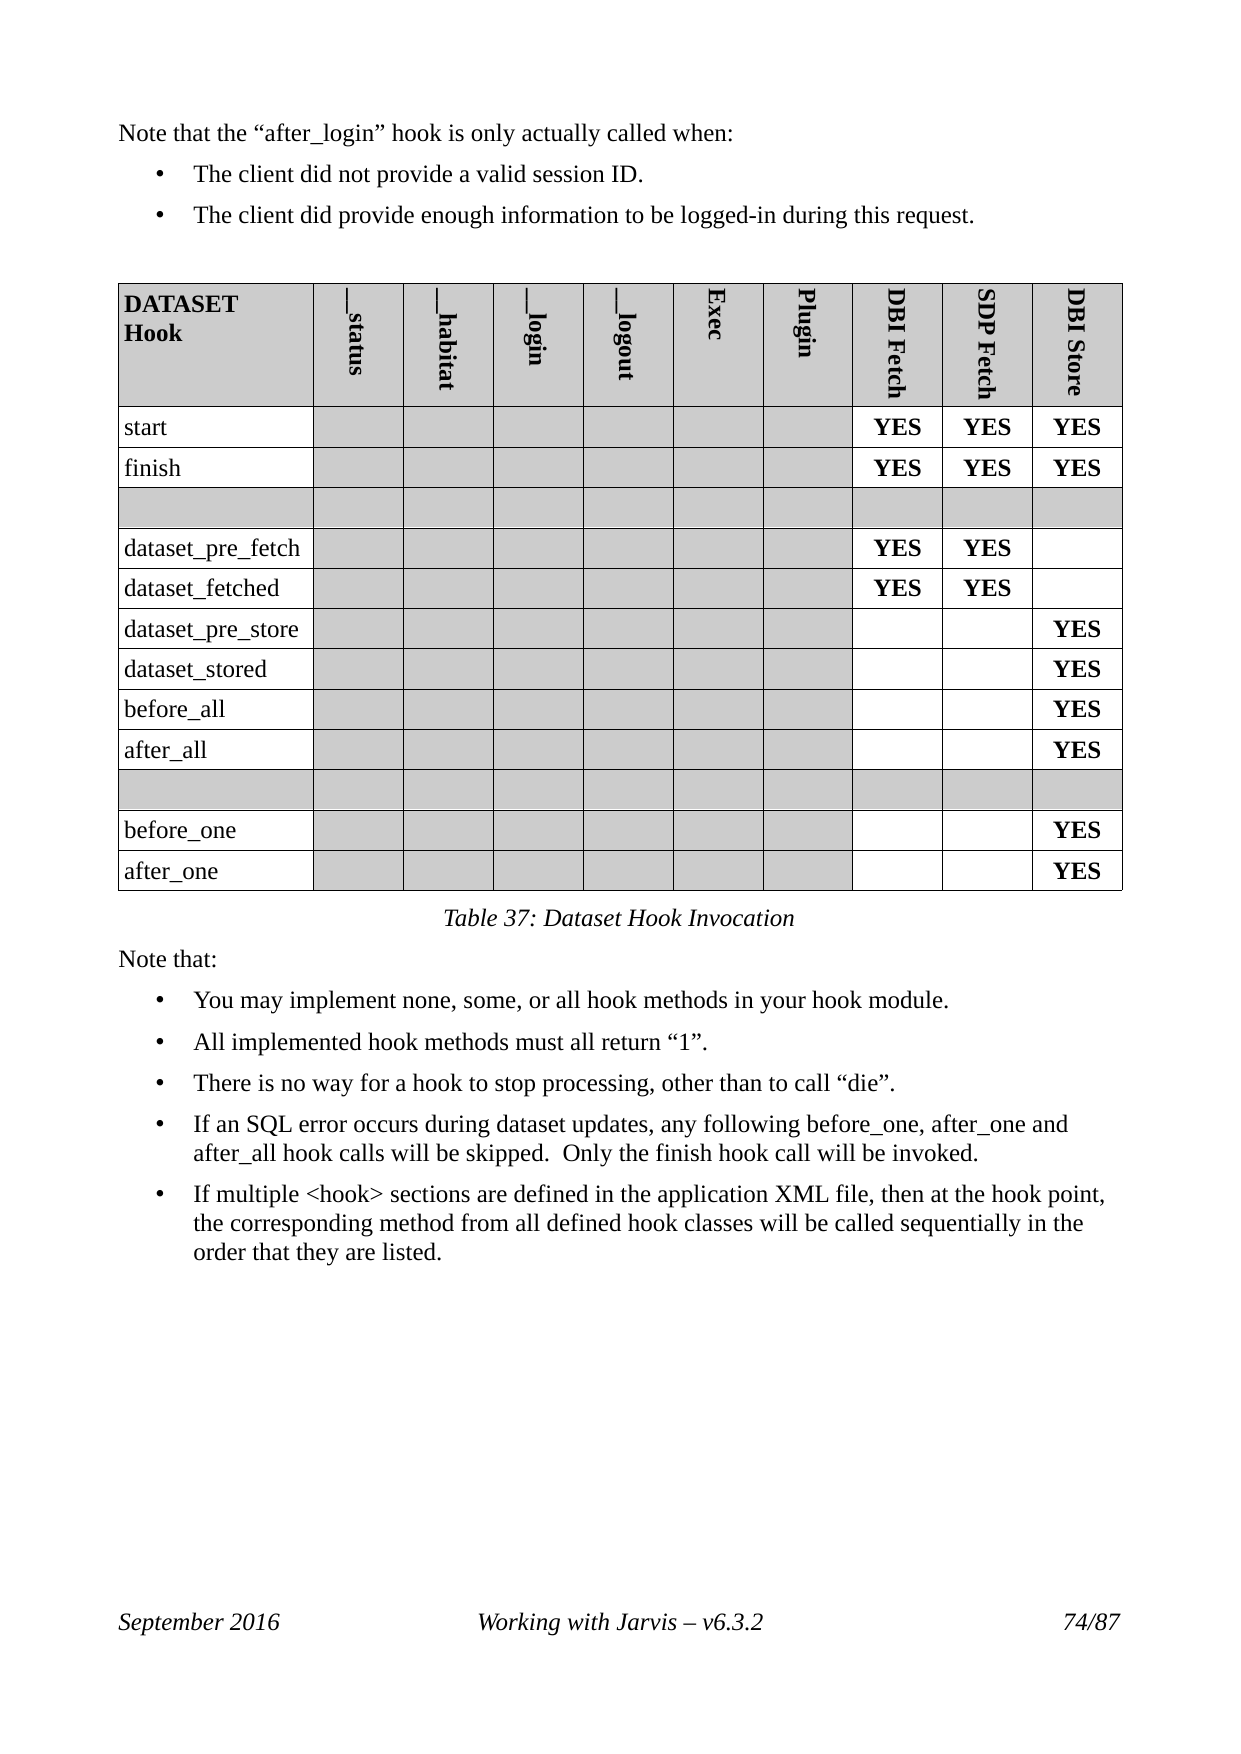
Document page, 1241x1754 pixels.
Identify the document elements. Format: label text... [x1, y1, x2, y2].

table_header SDP Fetch [943, 284, 1032, 406]
table_header Plugin [764, 284, 852, 406]
table_cell after_all [119, 730, 313, 769]
table_cell [404, 609, 493, 648]
table_cell [314, 690, 403, 729]
list If an SQL error occurs during dataset updates, any following before_one, after_one and after_all hook calls will be skipped. Only the finish hook call will be invoked. [156, 1109, 1122, 1167]
table_cell [314, 851, 403, 890]
table_cell [404, 770, 493, 809]
table_cell [494, 569, 583, 608]
table_cell [584, 770, 673, 809]
table_cell YES [1033, 811, 1122, 850]
table_cell [1033, 770, 1122, 809]
table_cell YES [1033, 690, 1122, 729]
table_cell [314, 407, 403, 447]
table_cell [584, 609, 673, 648]
table_cell [314, 770, 403, 809]
table_cell [853, 770, 942, 809]
table_header __habitat [404, 284, 493, 406]
table_cell [584, 407, 673, 447]
table_cell [943, 851, 1032, 890]
table_cell [853, 609, 942, 648]
table_cell [853, 730, 942, 769]
table_cell [674, 569, 763, 608]
table_cell dataset_fetched [119, 569, 313, 608]
table_cell [584, 649, 673, 689]
text Table 37: Dataset Hook Invocation [118, 903, 1122, 932]
list If multiple <hook> sections are defined in the application XML file, then at the hook point, the corresponding method from all defined hook classes will be called sequentially in the order that they are listed. [156, 1179, 1122, 1265]
table_cell [943, 649, 1032, 689]
table_cell [584, 448, 673, 487]
list The client did provide enough information to be logged-in during this request. [156, 201, 1122, 229]
table_cell [494, 529, 583, 568]
table_cell [674, 649, 763, 689]
table_cell [494, 730, 583, 769]
table_cell [764, 488, 852, 527]
table_cell [1033, 488, 1122, 527]
table_cell YES [943, 569, 1032, 608]
table_header __login [494, 284, 583, 406]
table_cell [494, 770, 583, 809]
table_cell [674, 730, 763, 769]
table_header DATASET Hook [119, 284, 313, 406]
table_cell [404, 448, 493, 487]
table_cell [853, 851, 942, 890]
table_cell after_one [119, 851, 313, 890]
table_cell [314, 569, 403, 608]
table_cell start [119, 407, 313, 447]
table_cell [584, 851, 673, 890]
table_cell [404, 488, 493, 527]
table_cell [853, 811, 942, 850]
table_cell [494, 488, 583, 527]
table_cell [314, 529, 403, 568]
table_header DBI Fetch [853, 284, 942, 406]
table_cell YES [1033, 649, 1122, 689]
table_cell [764, 529, 852, 568]
table_cell [119, 770, 313, 809]
table_cell [674, 448, 763, 487]
table_cell [584, 690, 673, 729]
table_cell [764, 811, 852, 850]
table_cell dataset_pre_fetch [119, 529, 313, 568]
table_cell YES [853, 569, 942, 608]
table_cell [674, 851, 763, 890]
table_header __logout [584, 284, 673, 406]
table_cell [764, 649, 852, 689]
table_cell YES [853, 448, 942, 487]
table_header __status [314, 284, 403, 406]
table_cell finish [119, 448, 313, 487]
table_cell [674, 690, 763, 729]
table_cell [584, 811, 673, 850]
table_cell before_all [119, 690, 313, 729]
table_header Exec [674, 284, 763, 406]
table_cell [494, 851, 583, 890]
table_cell [314, 649, 403, 689]
table_cell [314, 730, 403, 769]
table_cell [404, 811, 493, 850]
table_cell [494, 448, 583, 487]
table_cell [494, 811, 583, 850]
table_cell [494, 609, 583, 648]
table_cell [1033, 569, 1122, 608]
table_cell YES [943, 407, 1032, 447]
table_cell dataset_pre_store [119, 609, 313, 648]
table_cell [404, 851, 493, 890]
table_cell [314, 448, 403, 487]
table_cell [764, 407, 852, 447]
table_cell [674, 407, 763, 447]
table_cell [404, 407, 493, 447]
table_cell dataset_stored [119, 649, 313, 689]
table_cell before_one [119, 811, 313, 850]
table_cell [314, 488, 403, 527]
table_cell YES [1033, 730, 1122, 769]
table_cell YES [943, 448, 1032, 487]
list The client did not provide a valid session ID. [156, 159, 1122, 188]
table_cell YES [943, 529, 1032, 568]
table_cell [853, 649, 942, 689]
table_cell [314, 609, 403, 648]
table_cell [853, 690, 942, 729]
table_cell [764, 730, 852, 769]
table_cell [674, 488, 763, 527]
text Note that the “after_login” hook is only actually called when: [118, 118, 1122, 147]
table_cell [674, 811, 763, 850]
table_cell [764, 609, 852, 648]
table_cell [853, 488, 942, 527]
table_cell [764, 851, 852, 890]
list All implemented hook methods must all return “1”. [156, 1027, 1122, 1055]
table_cell [943, 770, 1032, 809]
table_cell YES [853, 407, 942, 447]
table_cell [494, 407, 583, 447]
table_cell [764, 569, 852, 608]
table_cell [584, 730, 673, 769]
table_cell [119, 488, 313, 527]
list You may implement none, some, or all hook methods in your hook module. [156, 985, 1122, 1014]
table_cell [494, 649, 583, 689]
table_cell [674, 609, 763, 648]
table_cell YES [853, 529, 942, 568]
table_cell [943, 811, 1032, 850]
table_cell [584, 569, 673, 608]
table_cell YES [1033, 609, 1122, 648]
table_cell [943, 488, 1032, 527]
table_cell [943, 690, 1032, 729]
table_cell YES [1033, 448, 1122, 487]
table_cell [943, 730, 1032, 769]
table_cell [584, 488, 673, 527]
table_cell [404, 690, 493, 729]
text Note that: [118, 944, 1122, 973]
table_cell [764, 448, 852, 487]
table_cell [764, 690, 852, 729]
table_cell YES [1033, 407, 1122, 447]
table_header DBI Store [1033, 284, 1122, 406]
list There is no way for a hook to stop processing, other than to call “die”. [156, 1068, 1122, 1097]
table_cell [584, 529, 673, 568]
table_cell [674, 529, 763, 568]
table_cell [404, 529, 493, 568]
table_cell [314, 811, 403, 850]
table_cell [404, 569, 493, 608]
table_cell YES [1033, 851, 1122, 890]
table_cell [494, 690, 583, 729]
table_cell [404, 649, 493, 689]
table_cell [404, 730, 493, 769]
table_cell [674, 770, 763, 809]
table_cell [943, 609, 1032, 648]
table_cell [1033, 529, 1122, 568]
table_cell [764, 770, 852, 809]
